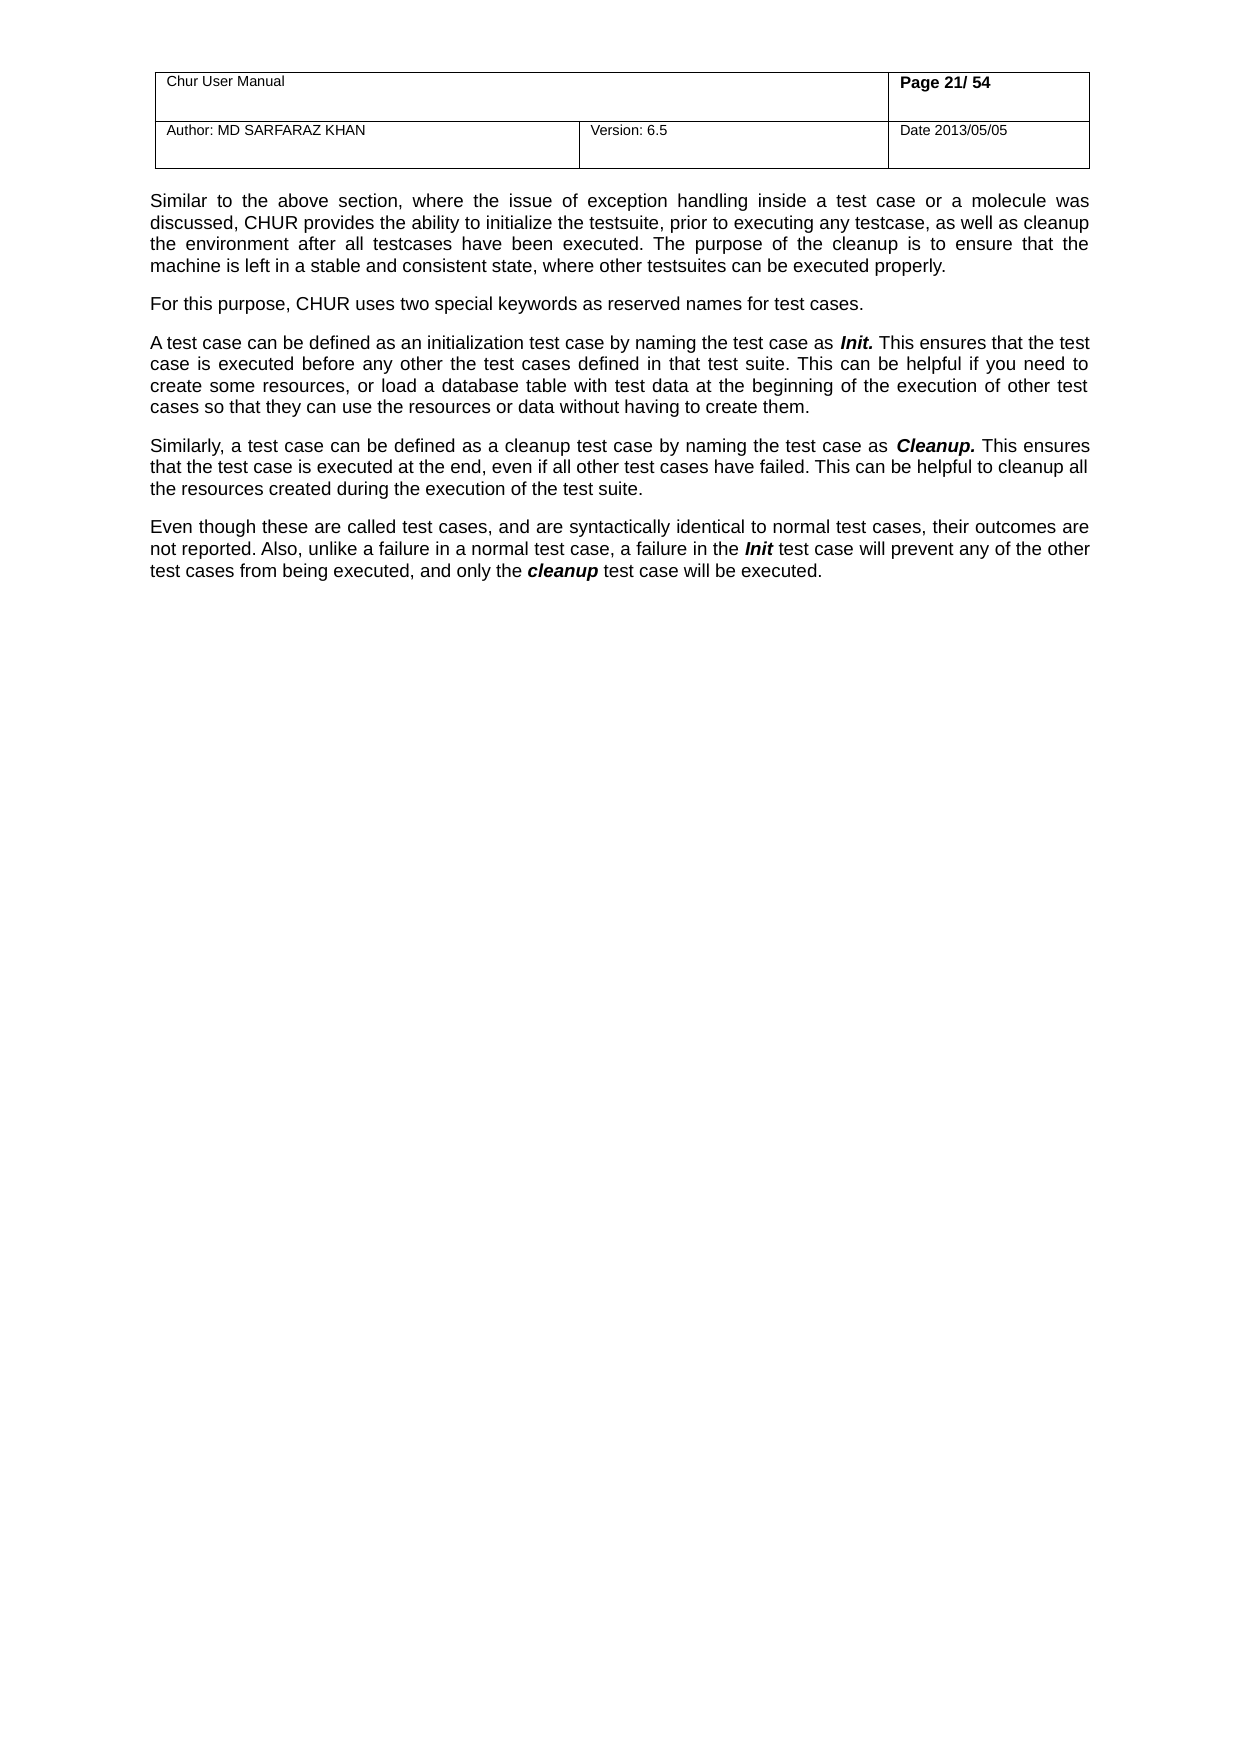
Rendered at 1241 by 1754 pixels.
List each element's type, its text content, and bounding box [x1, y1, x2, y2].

text Even though these are called test cases, and are syntactically identical to normal test cases, their outcomes are not reported. Also, unlike a failure in a normal test case, a failure in the Init test case will prevent any of the other test cases from being executed, and only the cleanup test case will be executed. [150, 516, 1090, 581]
text Similarly, a test case can be defined as a cleanup test case by naming the test case as Cleanup. This ensures that the test case is executed at the end, even if all other test cases have failed. This can be helpful to cleanup all the resources created during the execution of the test suite. [150, 435, 1090, 499]
text For this purpose, CHUR uses two special keywords as reserved names for test cases. [150, 293, 1090, 315]
text Similar to the above section, where the issue of exception handling inside a test case or a molecule was discussed, CHUR provides the ability to initialize the testsuite, prior to executing any testcase, as well as cleanup the environment after all testcases have been executed. The purpose of the cleanup is to ensure that the machine is left in a stable and consistent state, where other testsuites can be executed properly. [150, 190, 1090, 276]
text A test case can be defined as an initialization test case by naming the test case as Init. This ensures that the test case is executed before any other the test cases defined in that test suite. This can be helpful if you need to create some resources, or load a database table with test data at the beginning of the execution of other test cases so that they can use the resources or data without having to create them. [150, 332, 1090, 418]
